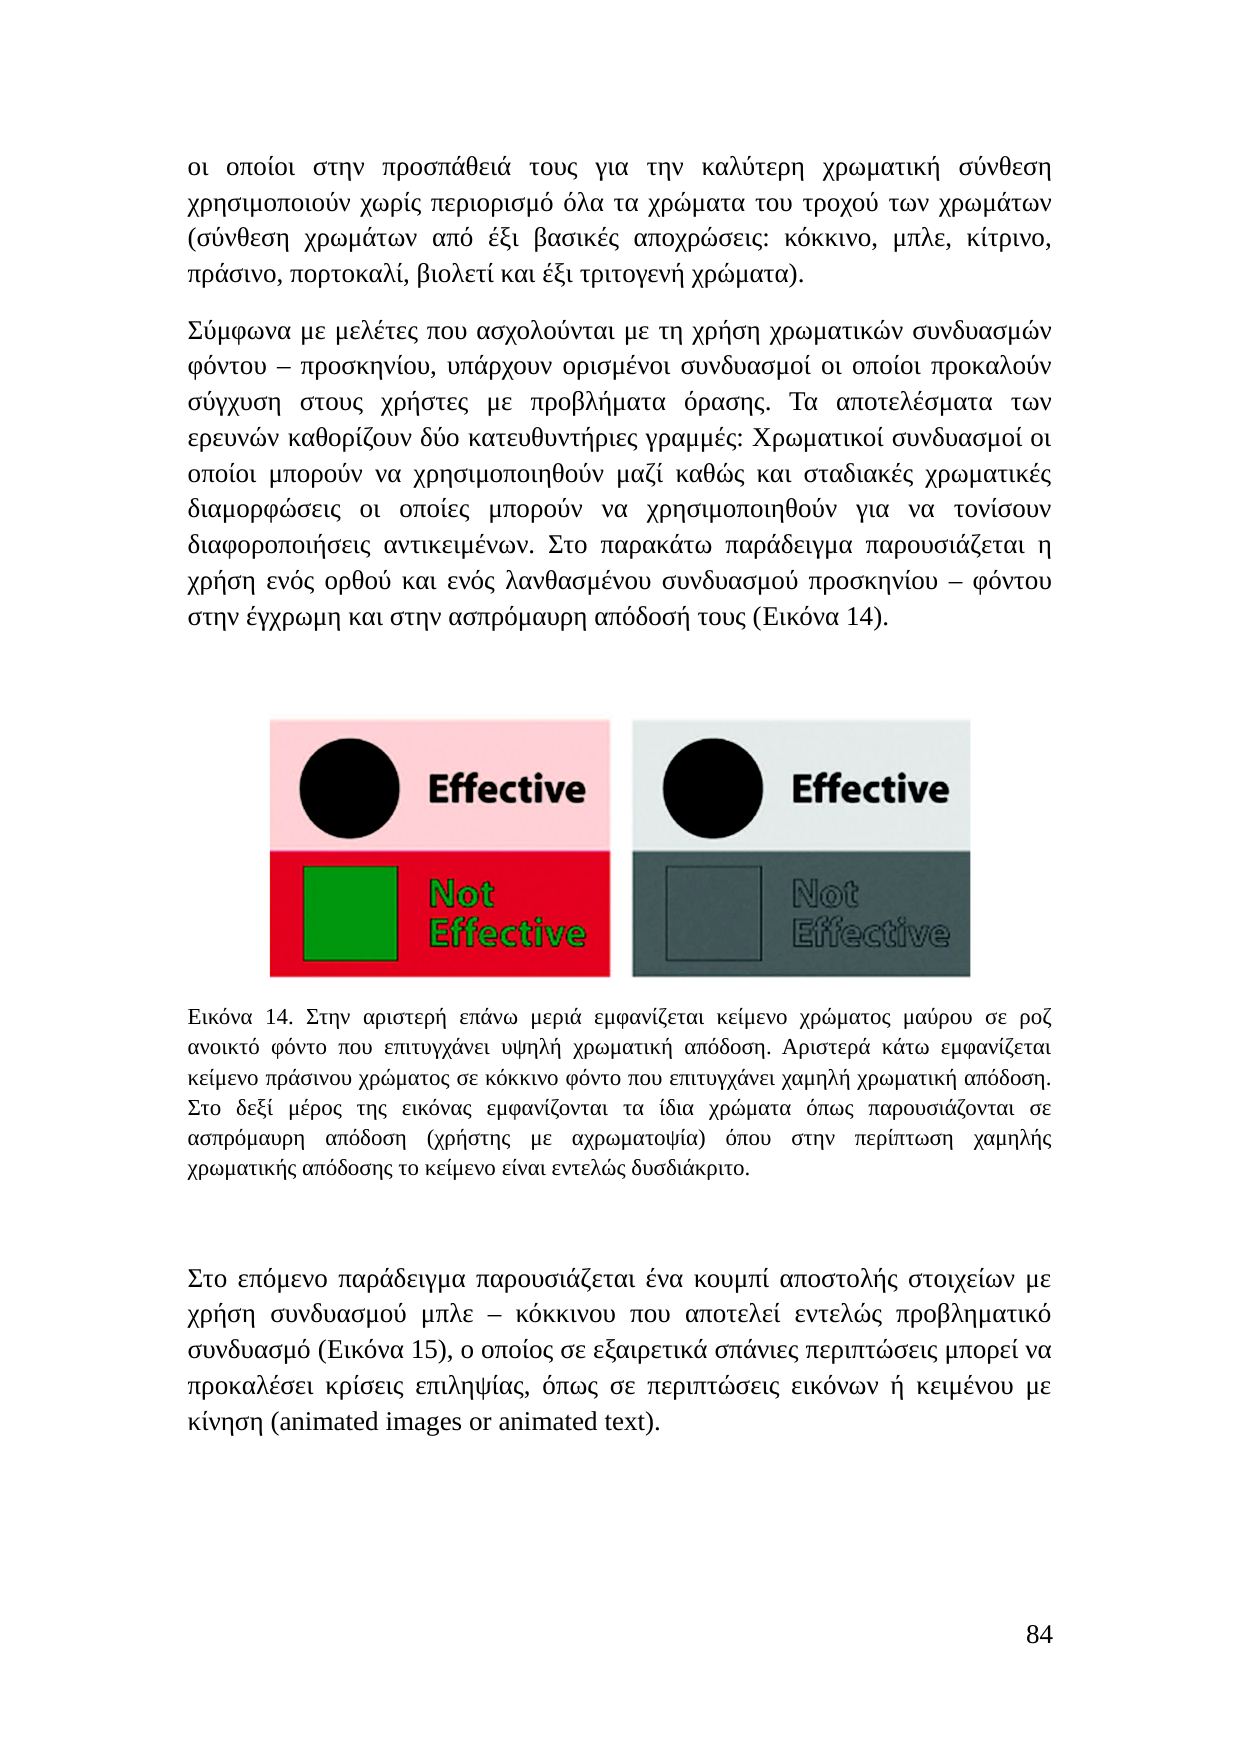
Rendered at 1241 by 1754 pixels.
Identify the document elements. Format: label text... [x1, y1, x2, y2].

text Σύμφωνα με μελέτες που ασχολούνται με τη χρήση χρωματικών συνδυασμών φόντου – προσκηνίου, υπάρχουν ορισμένοι συνδυασμοί οι οποίοι προκαλούν σύγχυση στους χρήστες με προβλήματα όρασης. Τα αποτελέσματα των ερευνών καθορίζουν δύο κατευθυντήριες γραμμές: Χρωματικοί συνδυασμοί οι οποίοι μπορούν να χρησιμοποιηθούν μαζί καθώς και σταδιακές χρωματικές διαμορφώσεις οι οποίες μπορούν να χρησιμοποιηθούν για να τονίσουν διαφοροποιήσεις αντικειμένων. Στο παρακάτω παράδειγμα παρουσιάζεται η χρήση ενός ορθού και ενός λανθασμένου συνδυασμού προσκηνίου – φόντου στην έγχρωμη και στην ασπρόμαυρη απόδοσή τους (). [187, 314, 1053, 631]
picture [269, 712, 971, 978]
text οι οποίοι στην προσπάθειά τους για την καλύτερη χρωματική σύνθεση χρησιμοποιούν χωρίς περιορισμό όλα τα χρώματα του τροχού των χρωμάτων (σύνθεση χρωμάτων από έξι βασικές αποχρώσεις: κόκκινο, μπλε, κίτρινο, πράσινο, πορτοκαλί, βιολετί και έξι τριτογενή χρώματα). [187, 150, 1053, 288]
text Εικόνα . Στην αριστερή επάνω μεριά εμφανίζεται κείμενο χρώματος μαύρου σε ροζ ανοικτό φόντο που επιτυγχάνει υψηλή χρωματική απόδοση. Αριστερά κάτω εμφανίζεται κείμενο πράσινου χρώματος σε κόκκινο φόντο που επιτυγχάνει χαμηλή χρωματική απόδοση. Στο δεξί μέρος της εικόνας εμφανίζονται τα ίδια χρώματα όπως παρουσιάζονται σε ασπρόμαυρη απόδοση (χρήστης με αχρωματοψία) όπου στην περίπτωση χαμηλής χρωματικής απόδοσης το κείμενο είναι εντελώς δυσδιάκριτο. [187, 1003, 1053, 1181]
text Στο επόμενο παράδειγμα παρουσιάζεται ένα κουμπί αποστολής στοιχείων με χρήση συνδυασμού μπλε – κόκκινου που αποτελεί εντελώς προβληματικό συνδυασμό (), ο οποίος σε εξαιρετικά σπάνιες περιπτώσεις μπορεί να προκαλέσει κρίσεις επιληψίας, όπως σε περιπτώσεις εικόνων ή κειμένου με κίνηση (animated images or animated text). [187, 1262, 1053, 1436]
